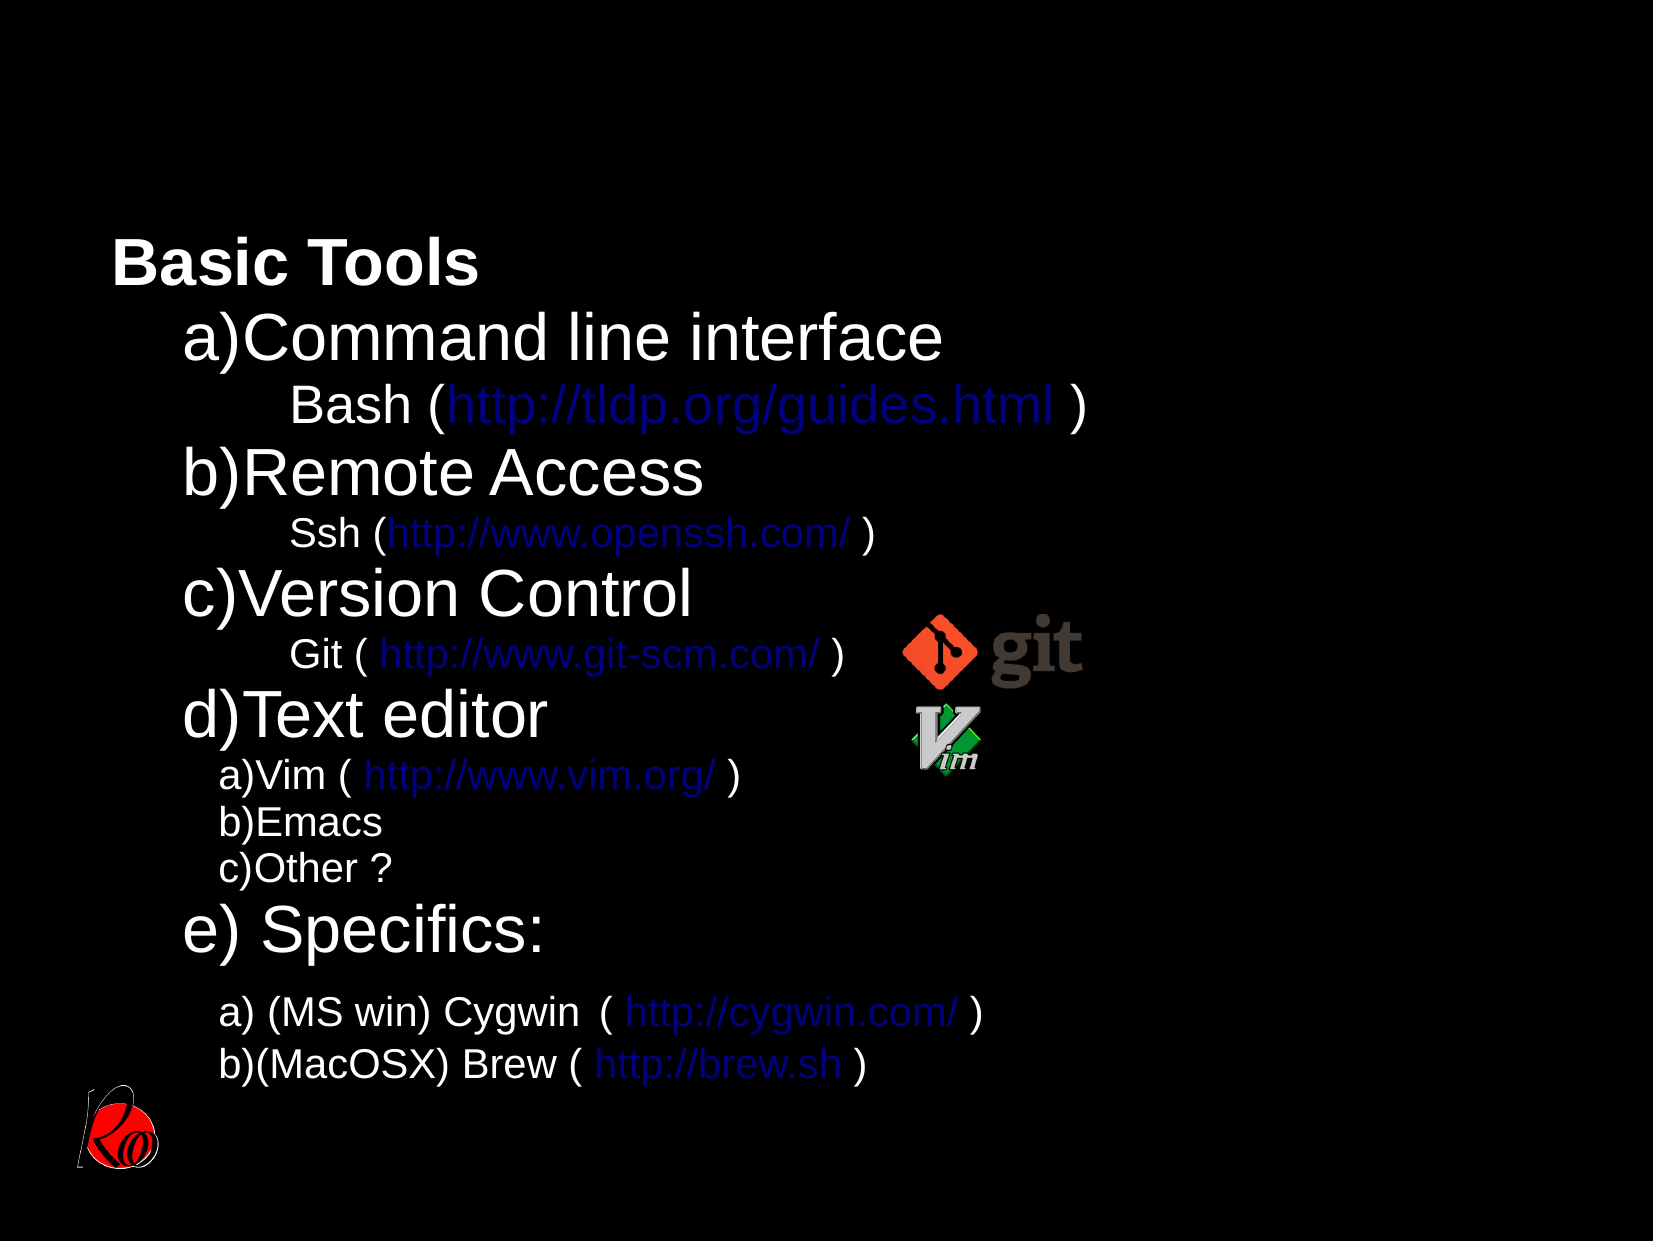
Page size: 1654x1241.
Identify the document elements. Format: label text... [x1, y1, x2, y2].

picture [908, 700, 984, 781]
picture [902, 614, 1083, 691]
picture [75, 1085, 159, 1171]
subtitle Basic Tools Command line interface Bash (http://tldp.org/guides.html ) Remote Access Ssh (http://www.openssh.com/ ) Version Control Git ( http://www.git-scm.com/ ) Text editor Vim ( http://www.vim.org/ ) Emacs Other ? Specifics: (MS win) Cygwin ( http://cygwin.com/ ) (MacOSX) Brew ( http://brew.sh ) [76, 148, 1565, 1165]
